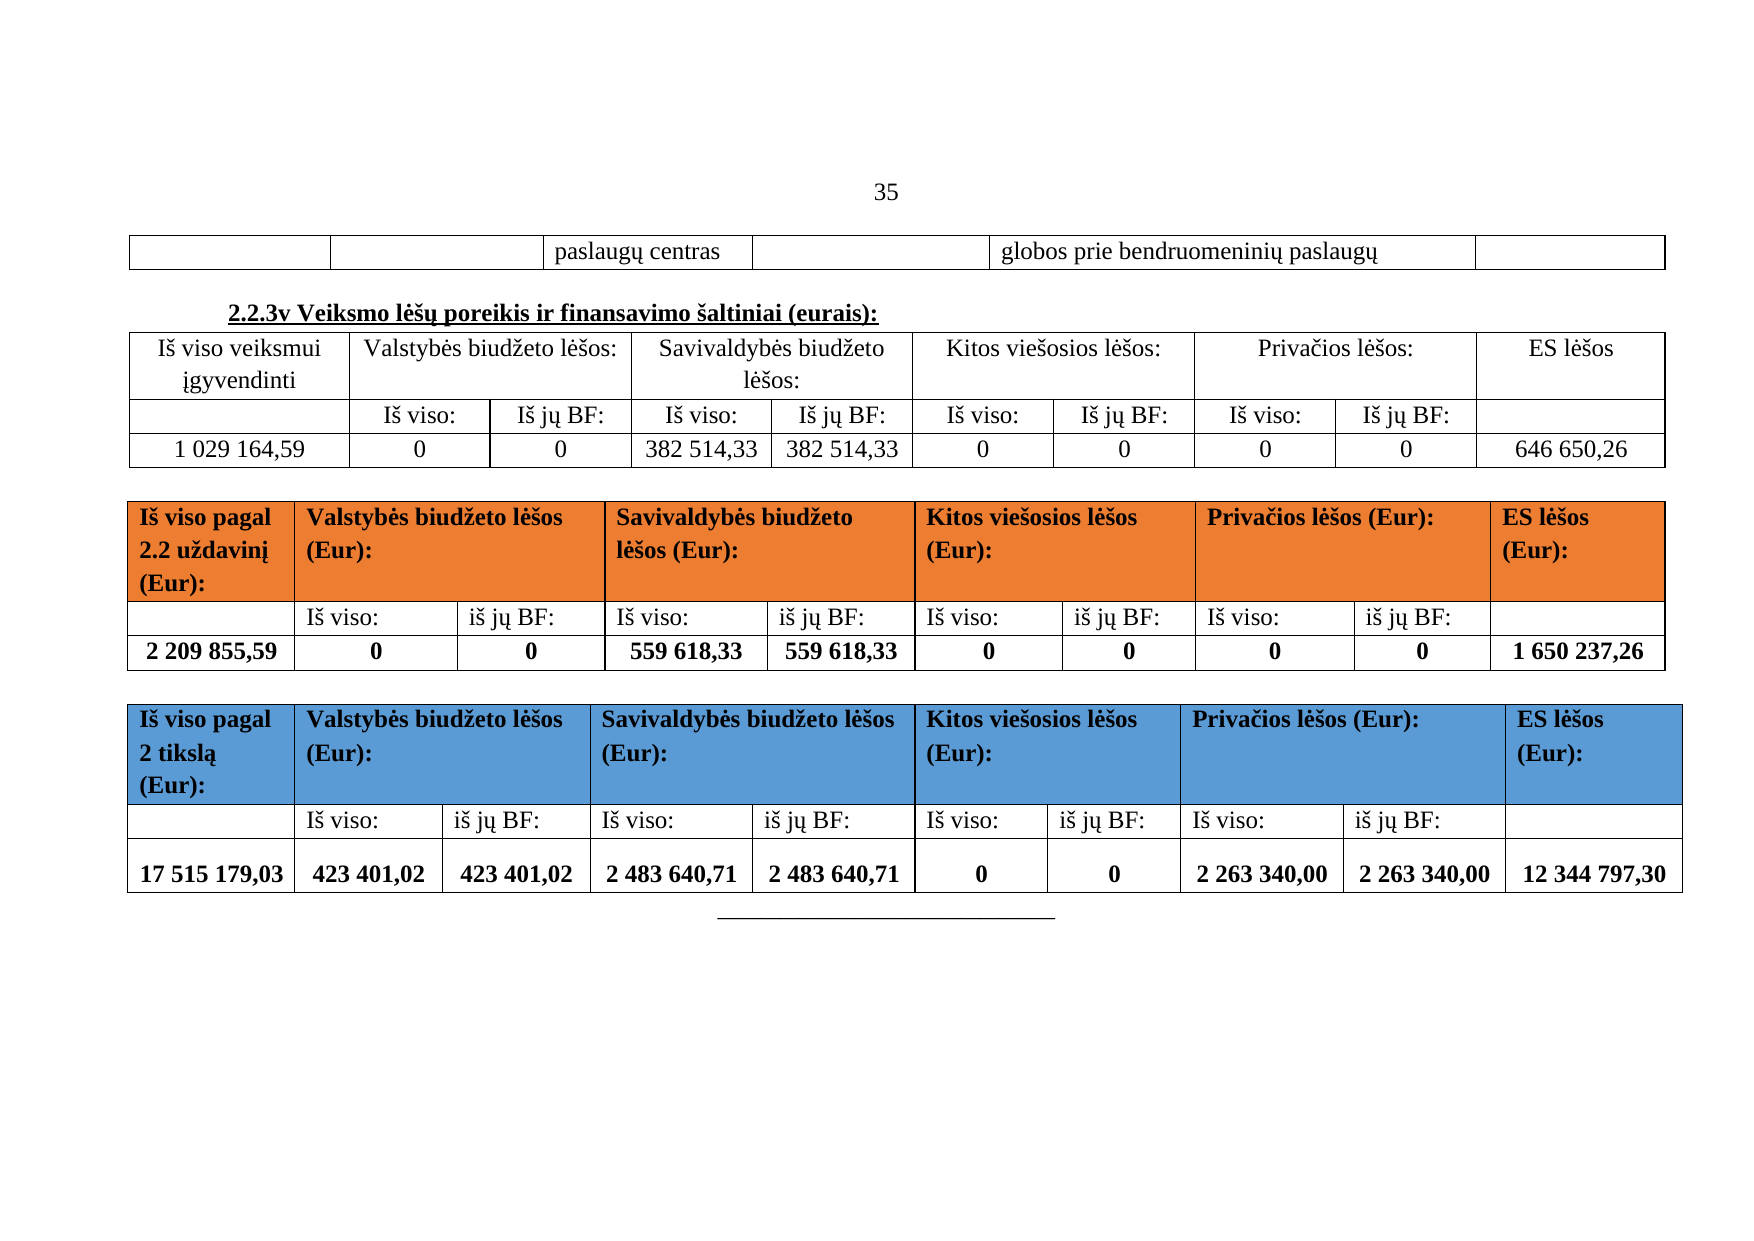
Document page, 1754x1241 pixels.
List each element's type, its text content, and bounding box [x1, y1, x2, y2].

table_cell Iš viso: [606, 602, 767, 635]
table_header Valstybės biudžeto lėšos (Eur): [295, 705, 590, 804]
table_cell Iš viso: [591, 805, 752, 838]
table_header Privačios lėšos (Eur): [1196, 502, 1490, 601]
table_cell Iš viso: [1181, 805, 1343, 838]
table_cell iš jų BF: [768, 602, 914, 635]
table_cell [128, 805, 294, 838]
table_cell 12 344 797,30 [1506, 839, 1682, 892]
table_cell 0 [458, 636, 604, 669]
table_header Iš viso pagal 2.2 uždavinį (Eur): [128, 502, 294, 601]
table_header Kitos viešosios lėšos (Eur): [916, 502, 1195, 601]
table_cell [1506, 805, 1682, 838]
table_cell 423 401,02 [443, 839, 590, 892]
table_cell Iš viso: [916, 602, 1062, 635]
table_cell 0 [1355, 636, 1490, 669]
table_cell 0 [1063, 636, 1195, 669]
table_header Kitos viešosios lėšos: [913, 333, 1194, 399]
table_cell Iš jų BF: [772, 400, 912, 433]
table_cell [1476, 236, 1664, 269]
table_cell 559 618,33 [768, 636, 914, 669]
table_header Iš viso veiksmui įgyvendinti [130, 333, 349, 399]
table_cell iš jų BF: [753, 805, 914, 838]
table_cell 0 [916, 636, 1062, 669]
table_cell [130, 236, 330, 269]
table_cell iš jų BF: [458, 602, 604, 635]
table_cell Iš viso: [913, 400, 1053, 433]
table_header Savivaldybės biudžeto lėšos (Eur): [606, 502, 914, 601]
table_header ES lėšos (Eur): [1506, 705, 1682, 804]
table_cell 382 514,33 [772, 434, 912, 467]
table_cell 1 029 164,59 [130, 434, 349, 467]
table_cell 646 650,26 [1477, 434, 1664, 467]
table_cell 2 263 340,00 [1344, 839, 1505, 892]
table_cell [753, 236, 989, 269]
table_header ES lėšos [1477, 333, 1664, 399]
table_cell 0 [1195, 434, 1335, 467]
table_cell 17 515 179,03 [128, 839, 294, 892]
table_cell iš jų BF: [1344, 805, 1505, 838]
table_cell [1477, 400, 1664, 433]
table_cell Iš jų BF: [1054, 400, 1194, 433]
table_header Savivaldybės biudžeto lėšos (Eur): [591, 705, 914, 804]
table_cell 0 [916, 839, 1047, 892]
table_cell Iš viso: [350, 400, 489, 433]
table_header Valstybės biudžeto lėšos: [350, 333, 631, 399]
text 2.2.3v Veiksmo lėšų poreikis ir finansavimo šaltiniai (eurais): [118, 298, 1654, 327]
table_header ES lėšos (Eur): [1491, 502, 1664, 601]
table_cell Iš viso: [1196, 602, 1354, 635]
table_header Iš viso pagal 2 tikslą (Eur): [128, 705, 294, 804]
table_header Privačios lėšos: [1195, 333, 1476, 399]
table_cell 0 [1054, 434, 1194, 467]
table_header Savivaldybės biudžeto lėšos: [632, 333, 912, 399]
table_cell 0 [295, 636, 457, 669]
table_cell 0 [1336, 434, 1476, 467]
table_cell Iš jų BF: [491, 400, 631, 433]
table_cell 2 483 640,71 [753, 839, 914, 892]
table_cell 1 650 237,26 [1491, 636, 1664, 669]
table_cell 559 618,33 [606, 636, 767, 669]
text ___________________________ [118, 893, 1654, 921]
table_cell 0 [491, 434, 631, 467]
table_cell Iš viso: [632, 400, 771, 433]
table_cell globos prie bendruomeninių paslaugų [990, 236, 1475, 269]
table_header Privačios lėšos (Eur): [1181, 705, 1505, 804]
table_cell Iš viso: [916, 805, 1047, 838]
table_cell 382 514,33 [632, 434, 771, 467]
table_cell [331, 236, 543, 269]
table_cell iš jų BF: [1048, 805, 1180, 838]
table_cell 2 209 855,59 [128, 636, 294, 669]
table_cell Iš viso: [1195, 400, 1335, 433]
table_cell iš jų BF: [1063, 602, 1195, 635]
table_cell 0 [1048, 839, 1180, 892]
table_cell paslaugų centras [544, 236, 752, 269]
table_cell 0 [1196, 636, 1354, 669]
table_cell iš jų BF: [1355, 602, 1490, 635]
table_cell iš jų BF: [443, 805, 590, 838]
table_cell Iš jų BF: [1336, 400, 1476, 433]
table_cell 423 401,02 [295, 839, 442, 892]
table_cell [1491, 602, 1664, 635]
table_header Kitos viešosios lėšos (Eur): [916, 705, 1180, 804]
table_cell [128, 602, 294, 635]
table_cell [130, 400, 349, 433]
table_cell 0 [913, 434, 1053, 467]
table_cell 2 483 640,71 [591, 839, 752, 892]
table_cell Iš viso: [295, 805, 442, 838]
table_cell 2 263 340,00 [1181, 839, 1343, 892]
table_cell Iš viso: [295, 602, 457, 635]
table_cell 0 [350, 434, 489, 467]
table_header Valstybės biudžeto lėšos (Eur): [295, 502, 604, 601]
